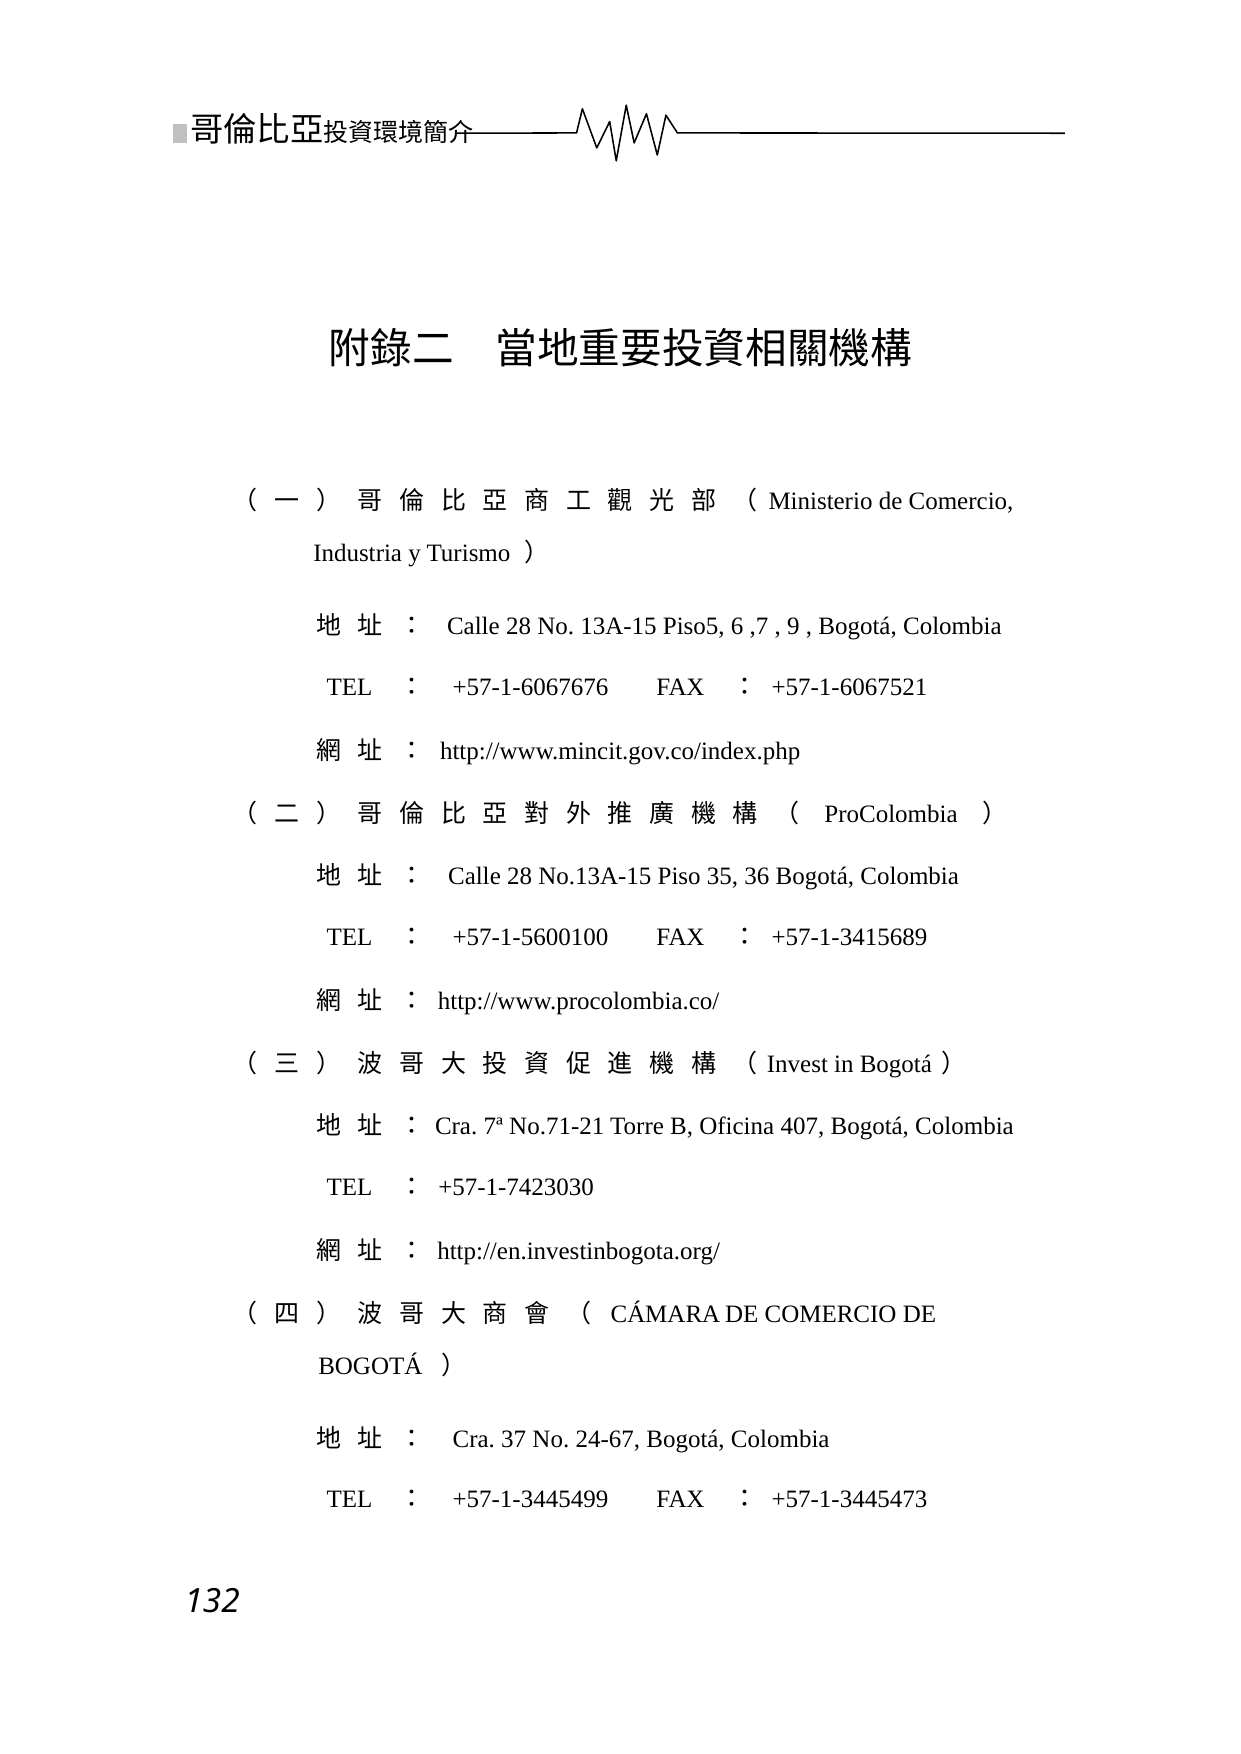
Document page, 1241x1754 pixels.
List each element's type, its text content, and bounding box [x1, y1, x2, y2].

text （四）波哥大商會（CÁMARA DE COMERCIO DE BOGOTÁ） [207, 1259, 1058, 1384]
text 網址：http://www.procolombia.co/ [281, 947, 1058, 1009]
text 地址：Cra. 37 No. 24-67, Bogotá, Colombia [281, 1384, 1058, 1447]
text （一）哥倫比亞商工觀光部（Ministerio de Comercio, Industria y Turismo） [207, 447, 1058, 572]
text TEL：+57-1-6067676 FAX：+57-1-6067521 [281, 634, 1058, 697]
text TEL：+57-1-5600100 FAX：+57-1-3415689 [281, 884, 1058, 947]
text TEL：+57-1-3445499 FAX：+57-1-3445473 [281, 1447, 1058, 1509]
text 附錄二 當地重要投資相關機構 [183, 304, 1058, 366]
text 地址：Cra. 7ª No.71-21 Torre B, Oficina 407, Bogotá, Colombia [281, 1072, 1058, 1134]
text 網址：http://en.investinbogota.org/ [281, 1197, 1058, 1259]
text 地址：Calle 28 No. 13A-15 Piso5, 6 ,7 , 9 , Bogotá, Colombia [281, 572, 1058, 634]
text （二）哥倫比亞對外推廣機構（ProColombia） [207, 759, 1058, 822]
text 網址：http://www.mincit.gov.co/index.php [281, 697, 1058, 759]
text TEL：+57-1-7423030 [281, 1134, 1058, 1197]
text （三）波哥大投資促進機構（Invest in Bogotá） [207, 1009, 1058, 1072]
text 地址：Calle 28 No.13A-15 Piso 35, 36 Bogotá, Colombia [281, 822, 1058, 884]
